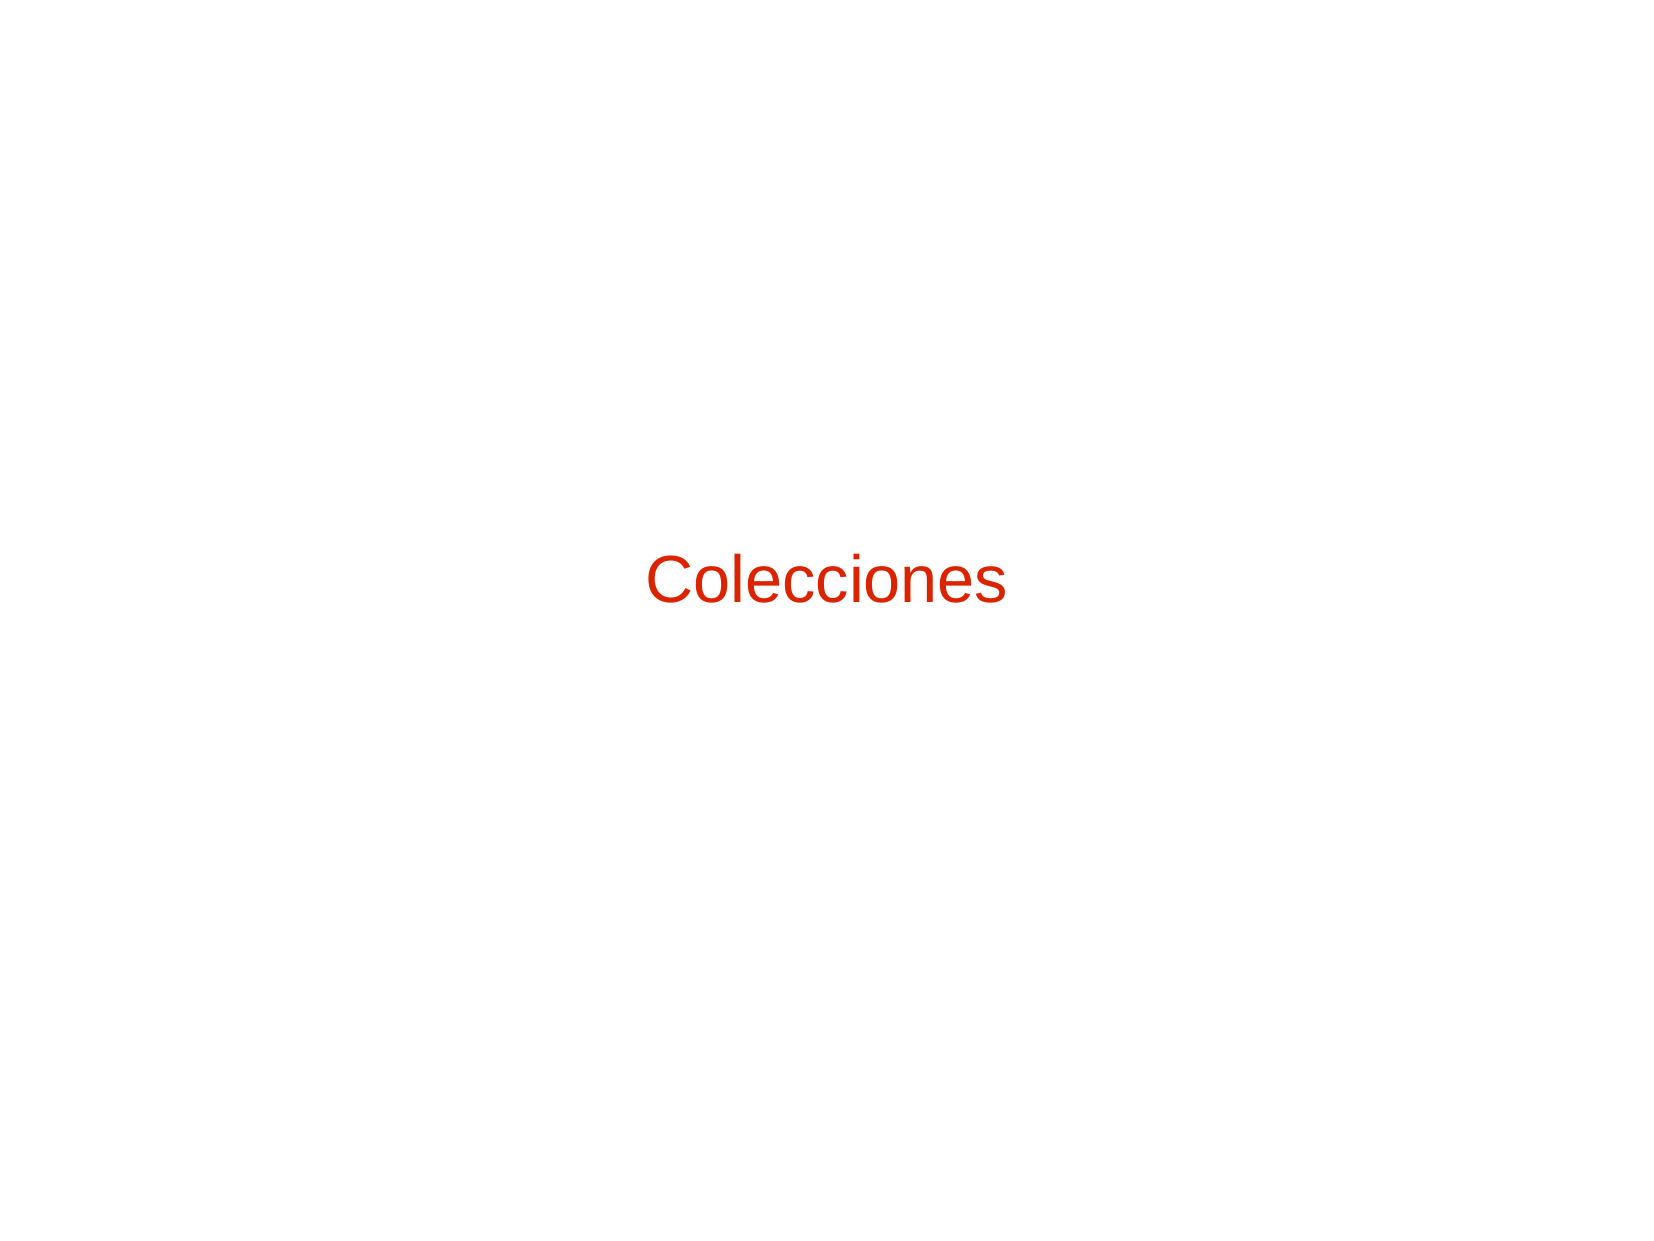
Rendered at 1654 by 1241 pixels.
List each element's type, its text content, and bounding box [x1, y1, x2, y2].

subtitle Colecciones [82, 49, 1571, 1109]
